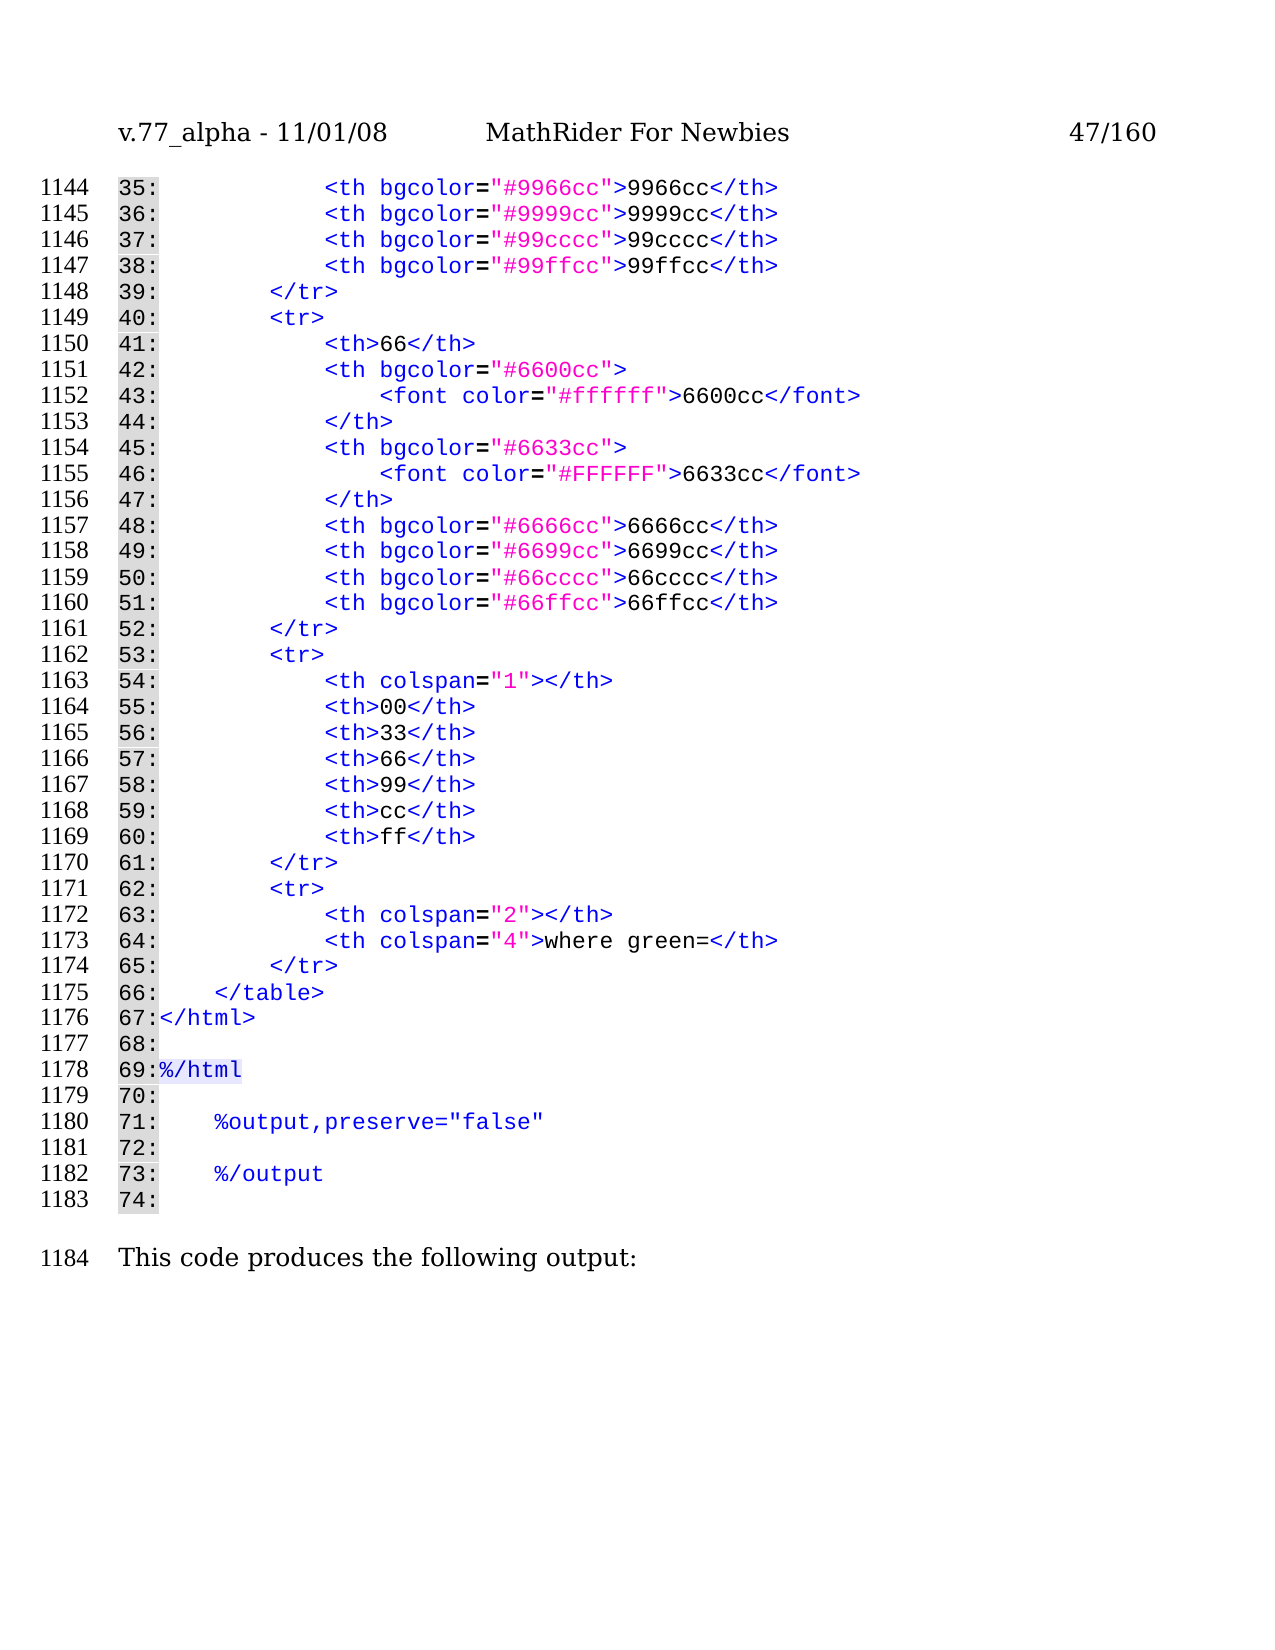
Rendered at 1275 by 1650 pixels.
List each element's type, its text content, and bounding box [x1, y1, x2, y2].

text 63: <th colspan="2"></th> [118, 903, 1157, 929]
text 43: <font color="#ffffff">6600cc</font> [118, 384, 1157, 410]
text 44: </th> [118, 410, 1157, 436]
text 61: </tr> [118, 851, 1157, 877]
text 57: <th>66</th> [118, 747, 1157, 773]
text 42: <th bgcolor="#6600cc"> [118, 358, 1157, 384]
text 50: <th bgcolor="#66cccc">66cccc</th> [118, 566, 1157, 592]
text 51: <th bgcolor="#66ffcc">66ffcc</th> [118, 592, 1157, 618]
text 39: </tr> [118, 281, 1157, 306]
text 72: [118, 1136, 1157, 1162]
text 73: %/output [118, 1162, 1157, 1188]
text 47: </th> [118, 488, 1157, 514]
text 58: <th>99</th> [118, 773, 1157, 799]
text 60: <th>ff</th> [118, 825, 1157, 851]
text 46: <font color="#FFFFFF">6633cc</font> [118, 462, 1157, 488]
text 66: </table> [118, 981, 1157, 1007]
text 65: </tr> [118, 955, 1157, 981]
text 69:%/html [118, 1059, 1157, 1084]
text 64: <th colspan="4">where green=</th> [118, 929, 1157, 955]
text 55: <th>00</th> [118, 696, 1157, 721]
text 68: [118, 1033, 1157, 1059]
text 41: <th>66</th> [118, 332, 1157, 358]
text 56: <th>33</th> [118, 721, 1157, 747]
text 67:</html> [118, 1007, 1157, 1033]
text 71: %output,preserve="false" [118, 1111, 1157, 1136]
text 45: <th bgcolor="#6633cc"> [118, 436, 1157, 462]
text 62: <tr> [118, 877, 1157, 903]
text 37: <th bgcolor="#99cccc">99cccc</th> [118, 229, 1157, 254]
text 40: <tr> [118, 306, 1157, 332]
text 59: <th>cc</th> [118, 799, 1157, 825]
text This code produces the following output: [118, 1243, 1157, 1272]
text 74: [118, 1188, 1157, 1214]
text 53: <tr> [118, 644, 1157, 669]
text 36: <th bgcolor="#9999cc">9999cc</th> [118, 203, 1157, 229]
text 35: <th bgcolor="#9966cc">9966cc</th> [118, 177, 1157, 203]
text 38: <th bgcolor="#99ffcc">99ffcc</th> [118, 254, 1157, 281]
text 48: <th bgcolor="#6666cc">6666cc</th> [118, 514, 1157, 540]
text 54: <th colspan="1"></th> [118, 669, 1157, 696]
text 52: </tr> [118, 618, 1157, 644]
text 49: <th bgcolor="#6699cc">6699cc</th> [118, 540, 1157, 566]
text 70: [118, 1084, 1157, 1111]
